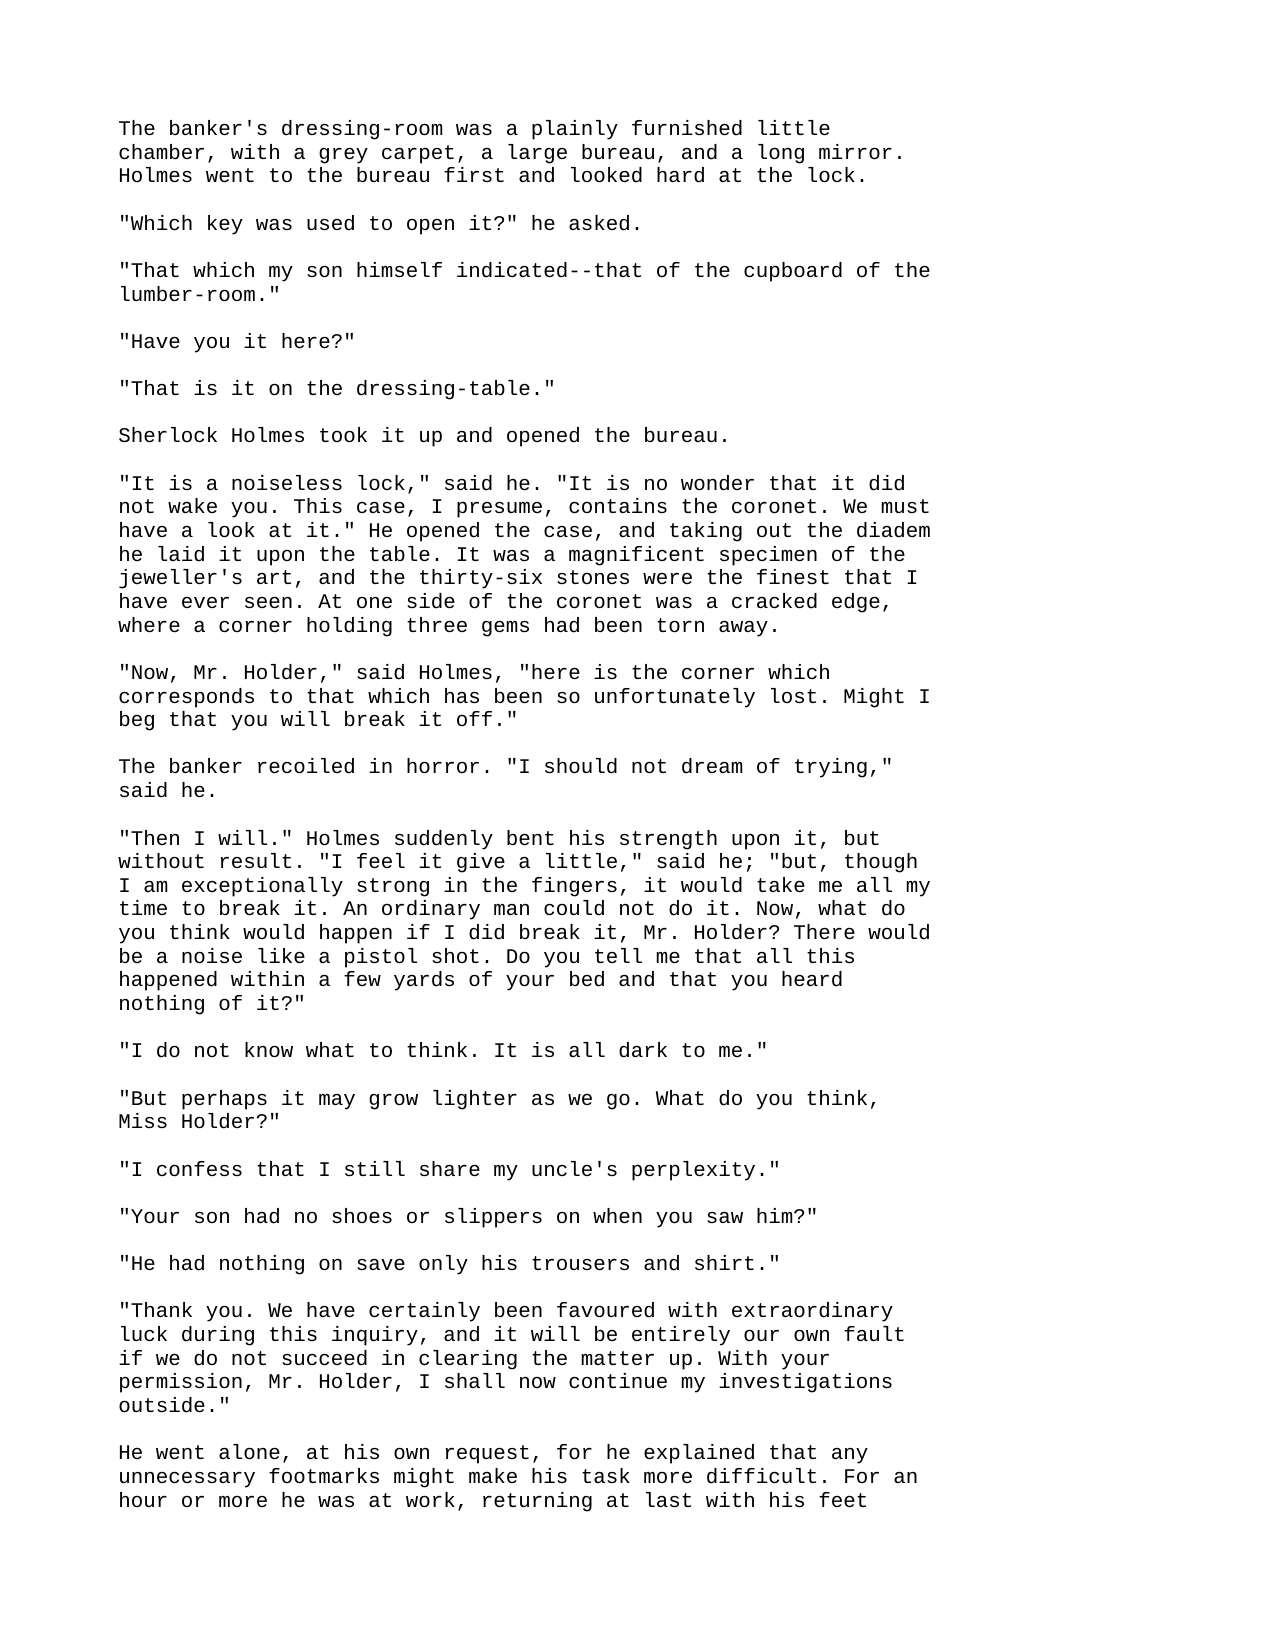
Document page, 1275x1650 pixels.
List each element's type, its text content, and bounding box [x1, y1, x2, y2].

text Sherlock Holmes took it up and opened the bureau. [118, 426, 1157, 449]
text have a look at it." He opened the case, and taking out the diadem [118, 520, 1157, 544]
text Miss Holder?" [118, 1111, 1157, 1135]
text permission, Mr. Holder, I shall now continue my investigations [118, 1371, 1157, 1395]
text hour or more he was at work, returning at last with his feet [118, 1489, 1157, 1513]
text He went alone, at his own request, for he explained that any [118, 1442, 1157, 1466]
text said he. [118, 780, 1157, 804]
text "That is it on the dressing-table." [118, 378, 1157, 402]
text The banker's dressing-room was a plainly furnished little [118, 118, 1157, 142]
text luck during this inquiry, and it will be entirely our own fault [118, 1324, 1157, 1348]
text nothing of it?" [118, 993, 1157, 1017]
text "It is a noiseless lock," said he. "It is no wonder that it did [118, 473, 1157, 496]
text where a corner holding three gems had been torn away. [118, 615, 1157, 638]
text jeweller's art, and the thirty-six stones were the finest that I [118, 567, 1157, 591]
text I am exceptionally strong in the fingers, it would take me all my [118, 875, 1157, 898]
text "Your son had no shoes or slippers on when you saw him?" [118, 1206, 1157, 1229]
text The banker recoiled in horror. "I should not dream of trying," [118, 757, 1157, 780]
text "I confess that I still share my uncle's perplexity." [118, 1158, 1157, 1182]
text "But perhaps it may grow lighter as we go. What do you think, [118, 1088, 1157, 1111]
text Holmes went to the bureau first and looked hard at the lock. [118, 165, 1157, 189]
text "He had nothing on save only his trousers and shirt." [118, 1253, 1157, 1277]
text outside." [118, 1395, 1157, 1419]
text "Then I will." Holmes suddenly bent his strength upon it, but [118, 827, 1157, 851]
text "I do not know what to think. It is all dark to me." [118, 1040, 1157, 1064]
text chamber, with a grey carpet, a large bureau, and a long mirror. [118, 142, 1157, 165]
text "Now, Mr. Holder," said Holmes, "here is the corner which [118, 662, 1157, 686]
text have ever seen. At one side of the coronet was a cracked edge, [118, 591, 1157, 615]
text "Thank you. We have certainly been favoured with extraordinary [118, 1300, 1157, 1324]
text he laid it upon the table. It was a magnificent specimen of the [118, 544, 1157, 567]
text if we do not succeed in clearing the matter up. With your [118, 1348, 1157, 1371]
text beg that you will break it off." [118, 709, 1157, 733]
text "That which my son himself indicated--that of the cupboard of the [118, 260, 1157, 284]
text be a noise like a pistol shot. Do you tell me that all this [118, 946, 1157, 969]
text you think would happen if I did break it, Mr. Holder? There would [118, 922, 1157, 946]
text "Which key was used to open it?" he asked. [118, 213, 1157, 236]
text "Have you it here?" [118, 331, 1157, 354]
text not wake you. This case, I presume, contains the coronet. We must [118, 496, 1157, 520]
text time to break it. An ordinary man could not do it. Now, what do [118, 898, 1157, 922]
text happened within a few yards of your bed and that you heard [118, 969, 1157, 993]
text without result. "I feel it give a little," said he; "but, though [118, 851, 1157, 875]
text unnecessary footmarks might make his task more difficult. For an [118, 1466, 1157, 1489]
text corresponds to that which has been so unfortunately lost. Might I [118, 686, 1157, 709]
text lumber-room." [118, 284, 1157, 307]
